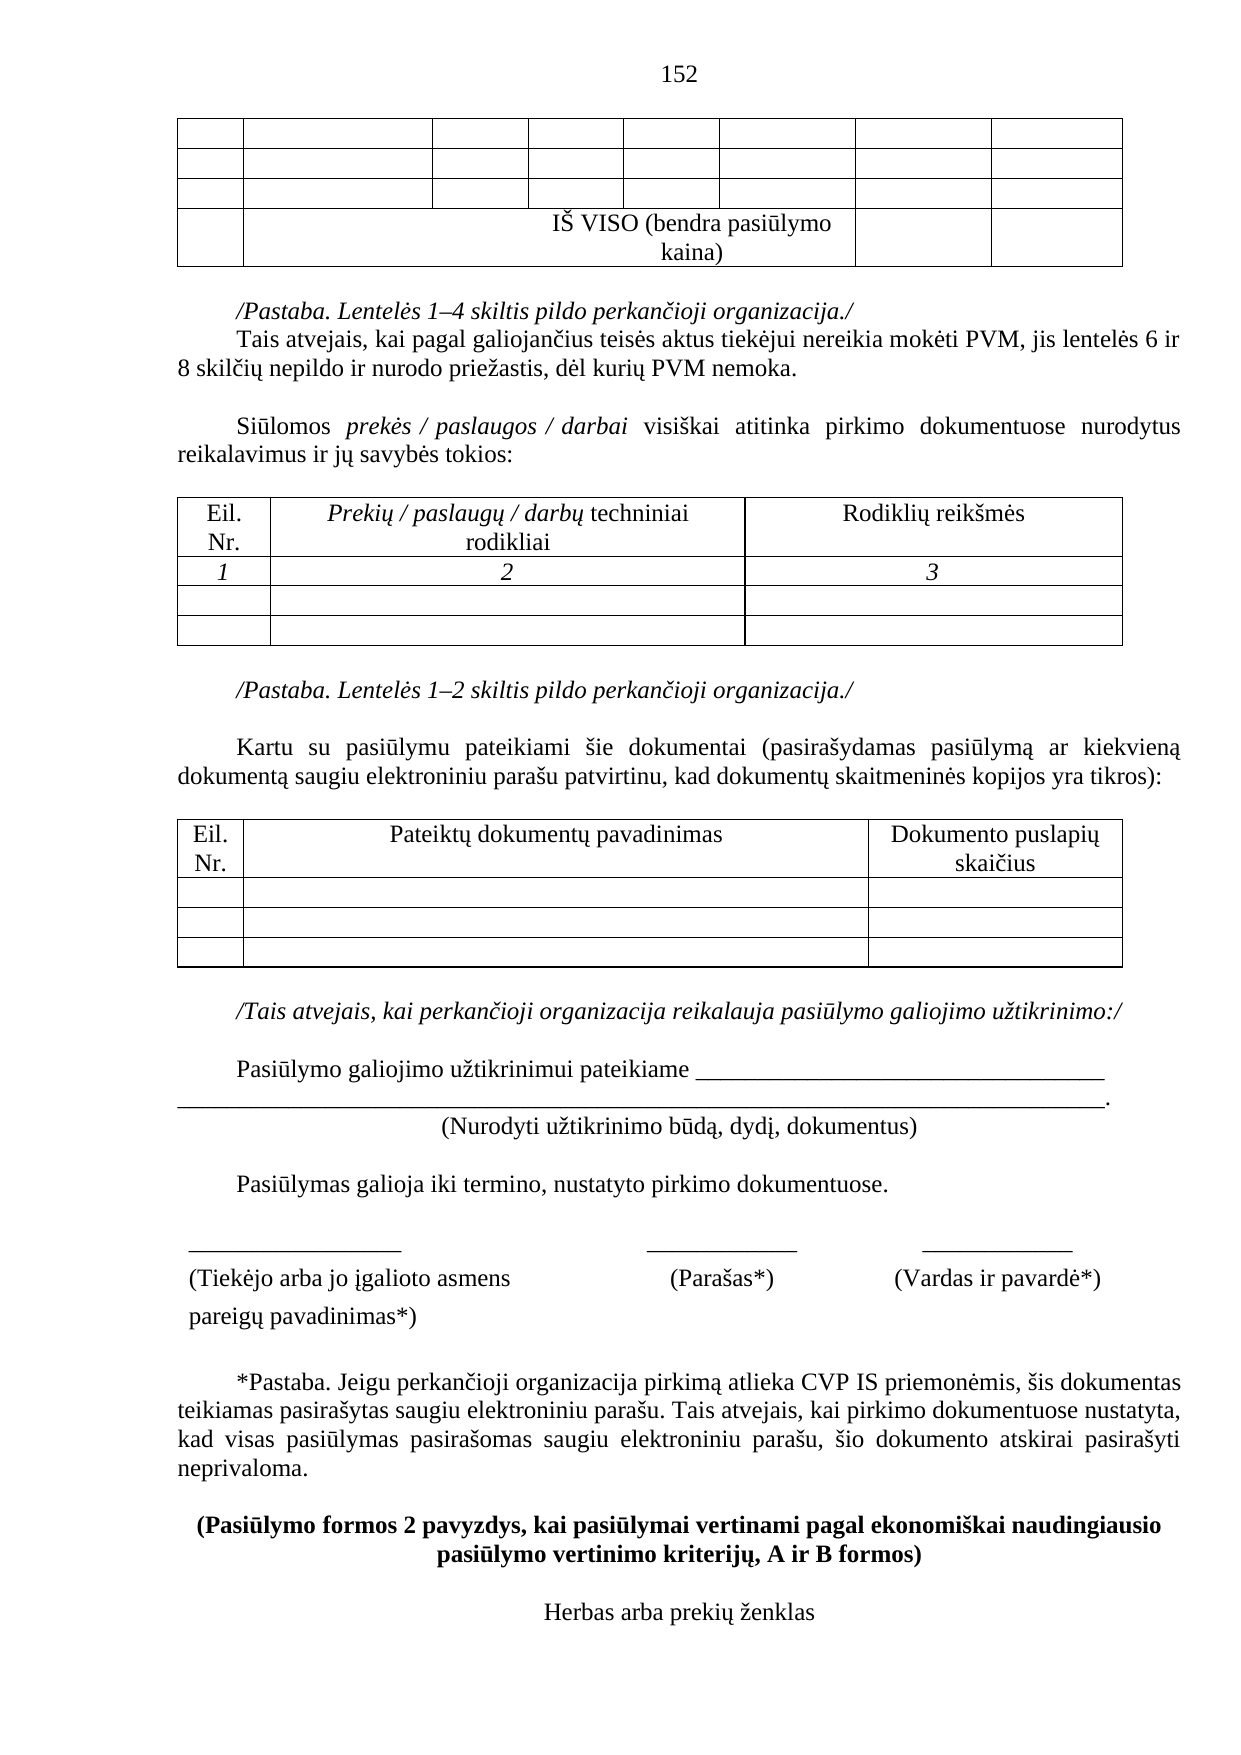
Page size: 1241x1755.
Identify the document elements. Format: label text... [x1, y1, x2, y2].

table_cell [244, 179, 432, 207]
table_cell [746, 616, 1122, 645]
table_cell [624, 119, 719, 148]
table_cell [856, 179, 991, 207]
table_cell [992, 209, 1122, 266]
table_cell [432, 209, 528, 266]
table_header Rodiklių reikšmės [746, 498, 1122, 556]
table_cell [244, 938, 868, 966]
table_header Dokumento puslapių skaičius [869, 820, 1122, 877]
table_cell [720, 179, 855, 207]
table_cell [992, 149, 1122, 178]
table_cell [178, 149, 243, 178]
table_cell [624, 149, 719, 178]
table_cell [720, 149, 855, 178]
table_cell [178, 938, 243, 966]
text /Pastaba. Lentelės 1–2 skiltis pildo perkančioji organizacija./ [177, 675, 1181, 703]
table_cell [992, 179, 1122, 207]
table_header Eil. Nr. [178, 498, 270, 556]
table_cell 1 [178, 557, 270, 585]
table_cell [271, 586, 744, 615]
text (Pasiūlymo formos 2 pavyzdys, kai pasiūlymai vertinami pagal ekonomiškai naudingiausio pasiūlymo vertinimo kriterijų, A ir B formos) [177, 1511, 1181, 1568]
text (Nurodyti užtikrinimo būdą, dydį, dokumentus) [177, 1111, 1181, 1140]
table_cell [178, 908, 243, 937]
table_cell [433, 119, 528, 148]
table_cell [178, 209, 243, 266]
table_cell [271, 616, 744, 645]
text /Tais atvejais, kai perkančioji organizacija reikalauja pasiūlymo galiojimo užtikrinimo:/ [177, 996, 1181, 1025]
table_cell [244, 878, 868, 907]
table_cell [178, 878, 243, 907]
table_cell [624, 179, 719, 207]
table_cell [869, 938, 1122, 966]
table_header Prekių / paslaugų / darbų techniniai rodikliai [271, 498, 744, 556]
table_cell [244, 149, 432, 178]
table_cell [244, 908, 868, 937]
text Pasiūlymas galioja iki termino, nustatyto pirkimo dokumentuose. [177, 1169, 1181, 1197]
text Tais atvejais, kai pagal galiojančius teisės aktus tiekėjui nereikia mokėti PVM, jis lentelės 6 ir 8 skilčių nepildo ir nurodo priežastis, dėl kurių PVM nemoka. [177, 324, 1181, 382]
table_cell [178, 616, 270, 645]
table_cell 3 [746, 557, 1122, 585]
table_cell [720, 119, 855, 148]
table_cell [178, 586, 270, 615]
table_cell [433, 149, 528, 178]
table_cell [856, 209, 991, 266]
table_cell IŠ VISO (bendra pasiūlymo kaina) [528, 209, 855, 266]
table_cell [856, 149, 991, 178]
table_cell [178, 179, 243, 207]
text Siūlomos prekės / paslaugos / darbai visiškai atitinka pirkimo dokumentuose nurodytus reikalavimus ir jų savybės tokios: [177, 411, 1181, 468]
table_cell [529, 179, 623, 207]
table_cell [992, 119, 1122, 148]
table_header Eil.Nr. [178, 820, 243, 877]
text *Pastaba. Jeigu perkančioji organizacija pirkimą atlieka CVP IS priemonėmis, šis dokumentas teikiamas pasirašytas saugiu elektroniniu parašu. Tais atvejais, kai pirkimo dokumentuose nustatyta, kad visas pasiūlymas pasirašomas saugiu elektroniniu parašu, šio dokumento atskirai pasirašyti neprivaloma. [177, 1367, 1181, 1482]
table_cell [869, 908, 1122, 937]
table_cell [529, 119, 623, 148]
text Pasiūlymo galiojimo užtikrinimui pateikiame [177, 1054, 1181, 1082]
table_cell [529, 149, 623, 178]
table_cell [746, 586, 1122, 615]
table_cell [178, 119, 243, 148]
table_header _________________ (Tiekėjo arba jo įgalioto asmens pareigų pavadinimas*) [177, 1226, 582, 1338]
table_cell 2 [271, 557, 744, 585]
table_cell [244, 119, 432, 148]
table_cell [869, 878, 1122, 907]
text Herbas arba prekių ženklas [177, 1597, 1181, 1626]
table_header ____________ (Parašas*) [582, 1226, 861, 1338]
table_cell [856, 119, 991, 148]
text Kartu su pasiūlymu pateikiami šie dokumentai (pasirašydamas pasiūlymą ar kiekvieną dokumentą saugiu elektroniniu parašu patvirtinu, kad dokumentų skaitmeninės kopijos yra tikros): [177, 732, 1181, 790]
text /Pastaba. Lentelės 1–4 skiltis pildo perkančioji organizacija./ [177, 296, 1181, 324]
table_cell [244, 209, 432, 266]
table_cell [433, 179, 528, 207]
text _ . [177, 1082, 1181, 1111]
table_header ____________ (Vardas ir pavardė*) [861, 1226, 1133, 1338]
table_header Pateiktų dokumentų pavadinimas [244, 820, 868, 877]
